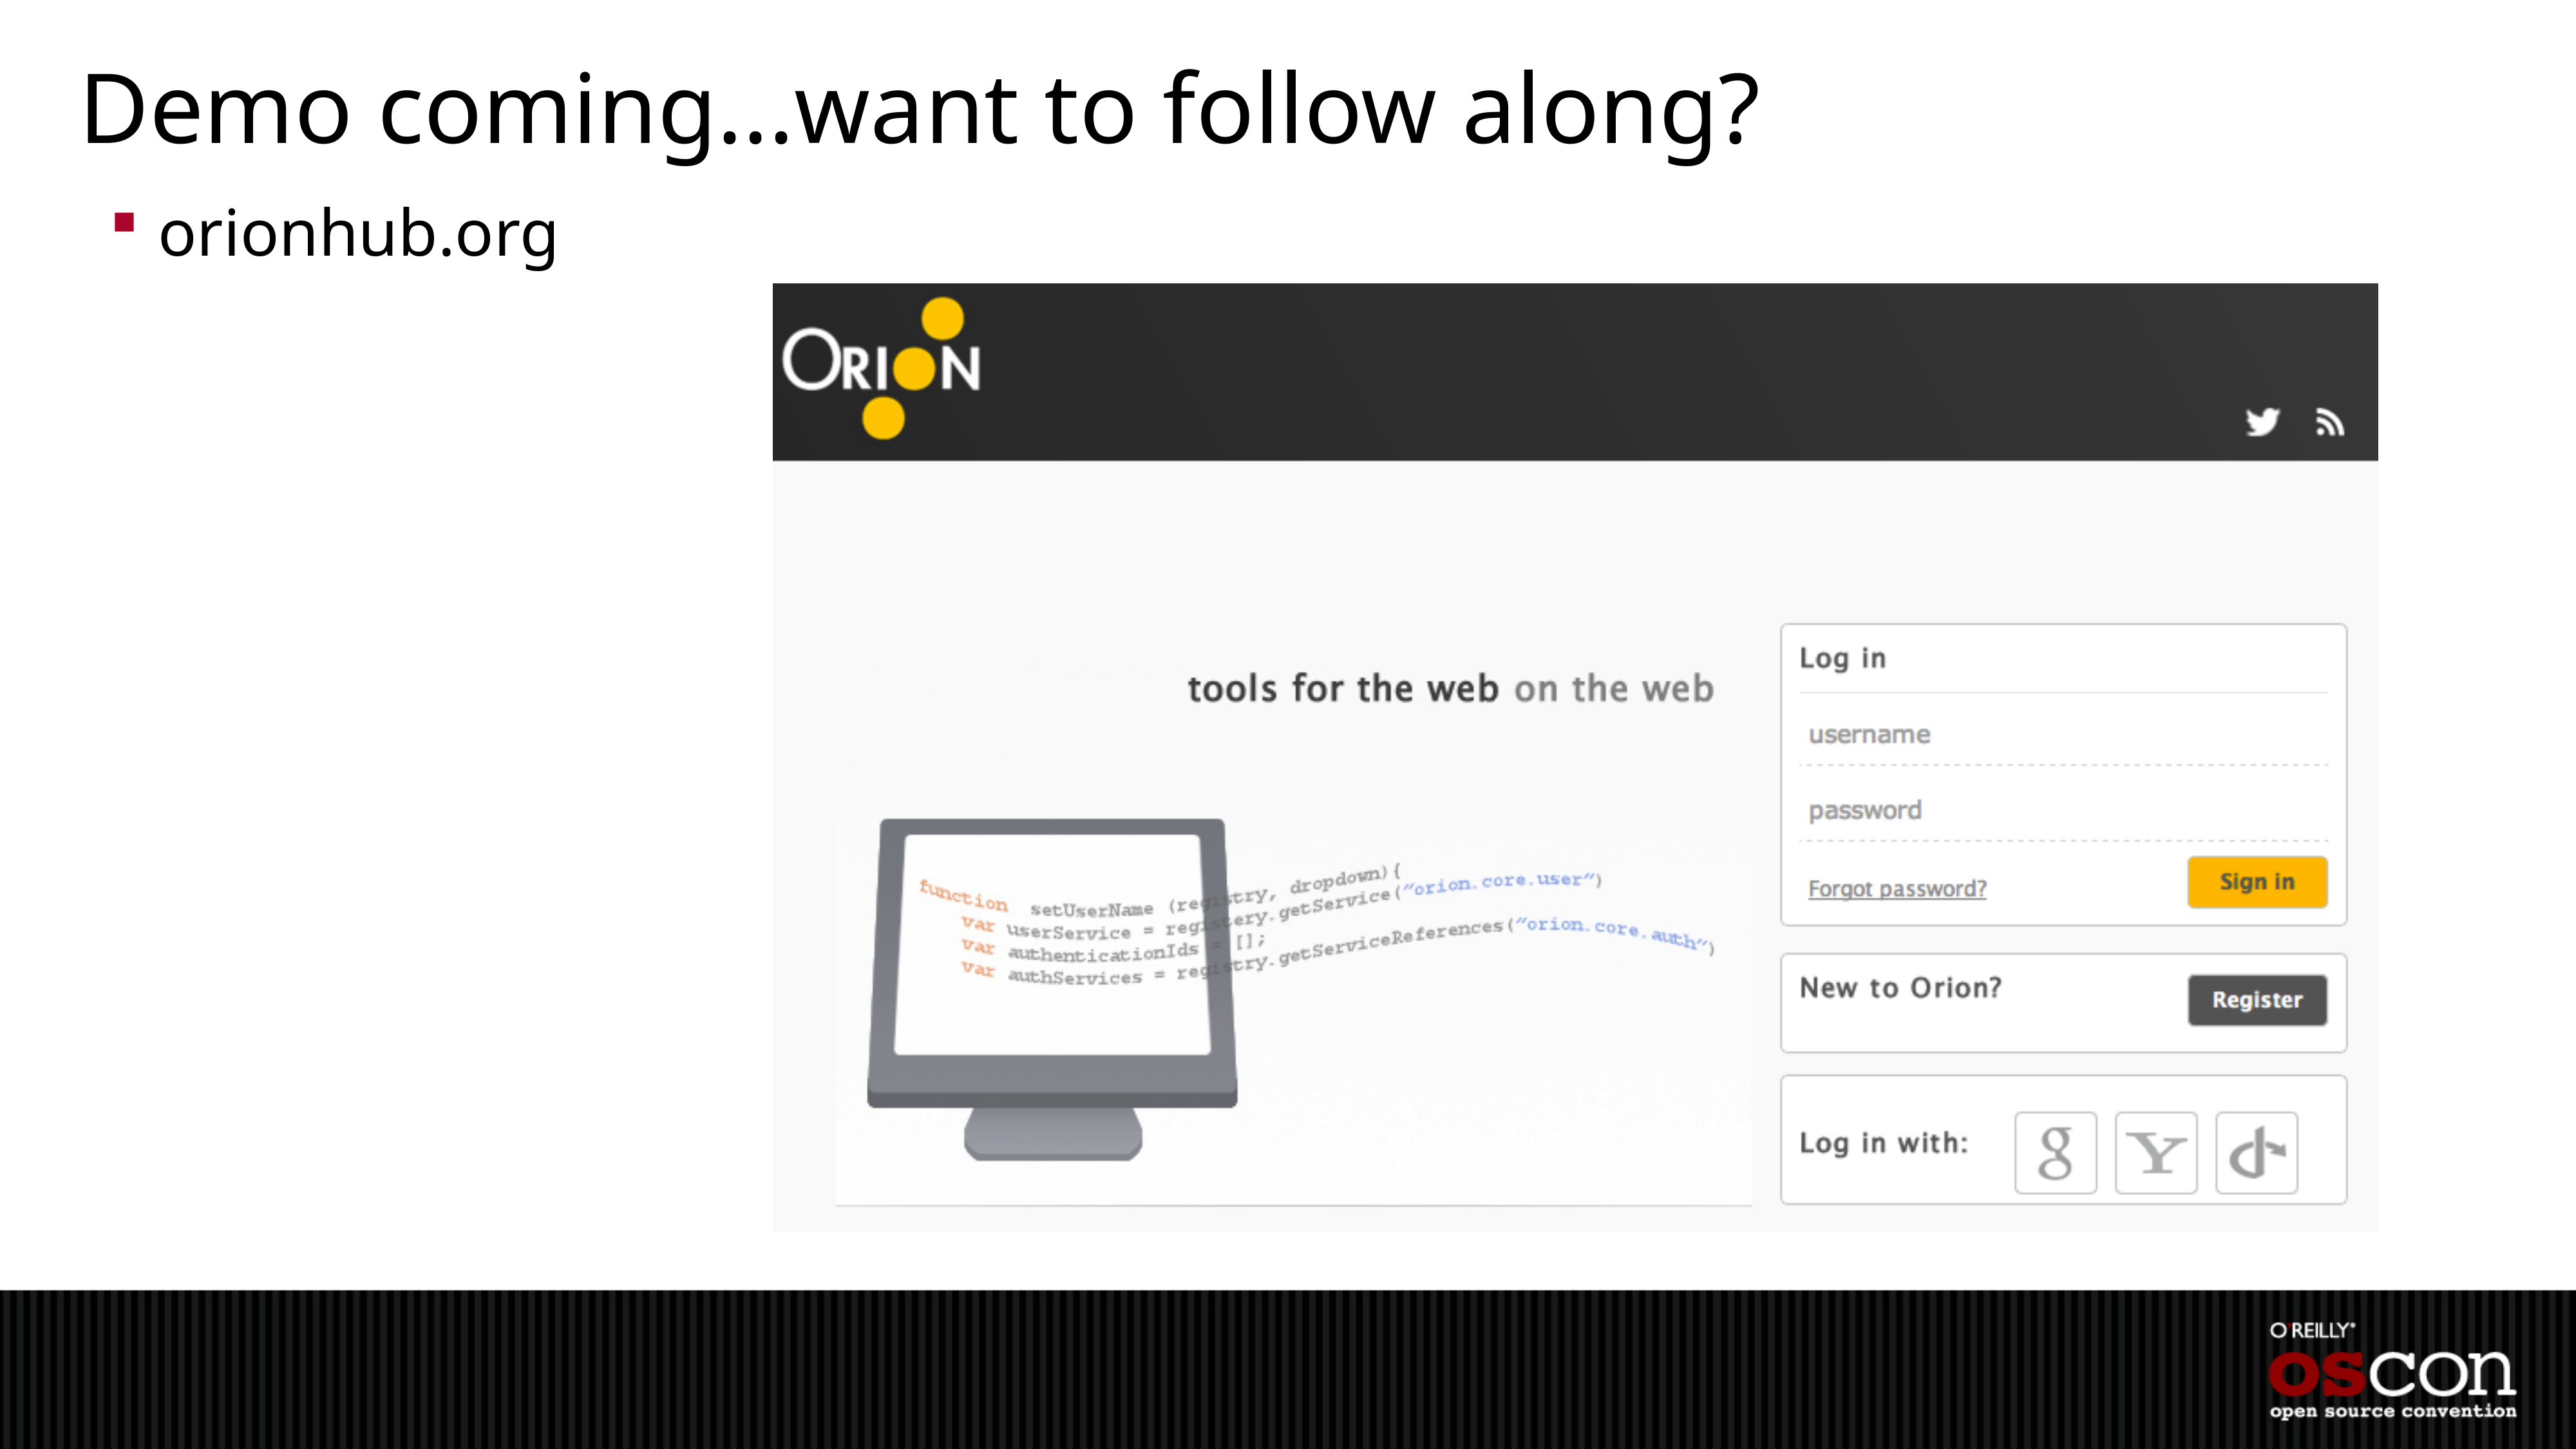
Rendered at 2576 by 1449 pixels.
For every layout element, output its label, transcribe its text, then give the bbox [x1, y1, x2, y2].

picture [773, 283, 2378, 1232]
picture [0, 0, 2576, 1449]
title Demo coming...want to follow along? [73, 17, 2503, 192]
list orionhub.org [76, 191, 2505, 1449]
